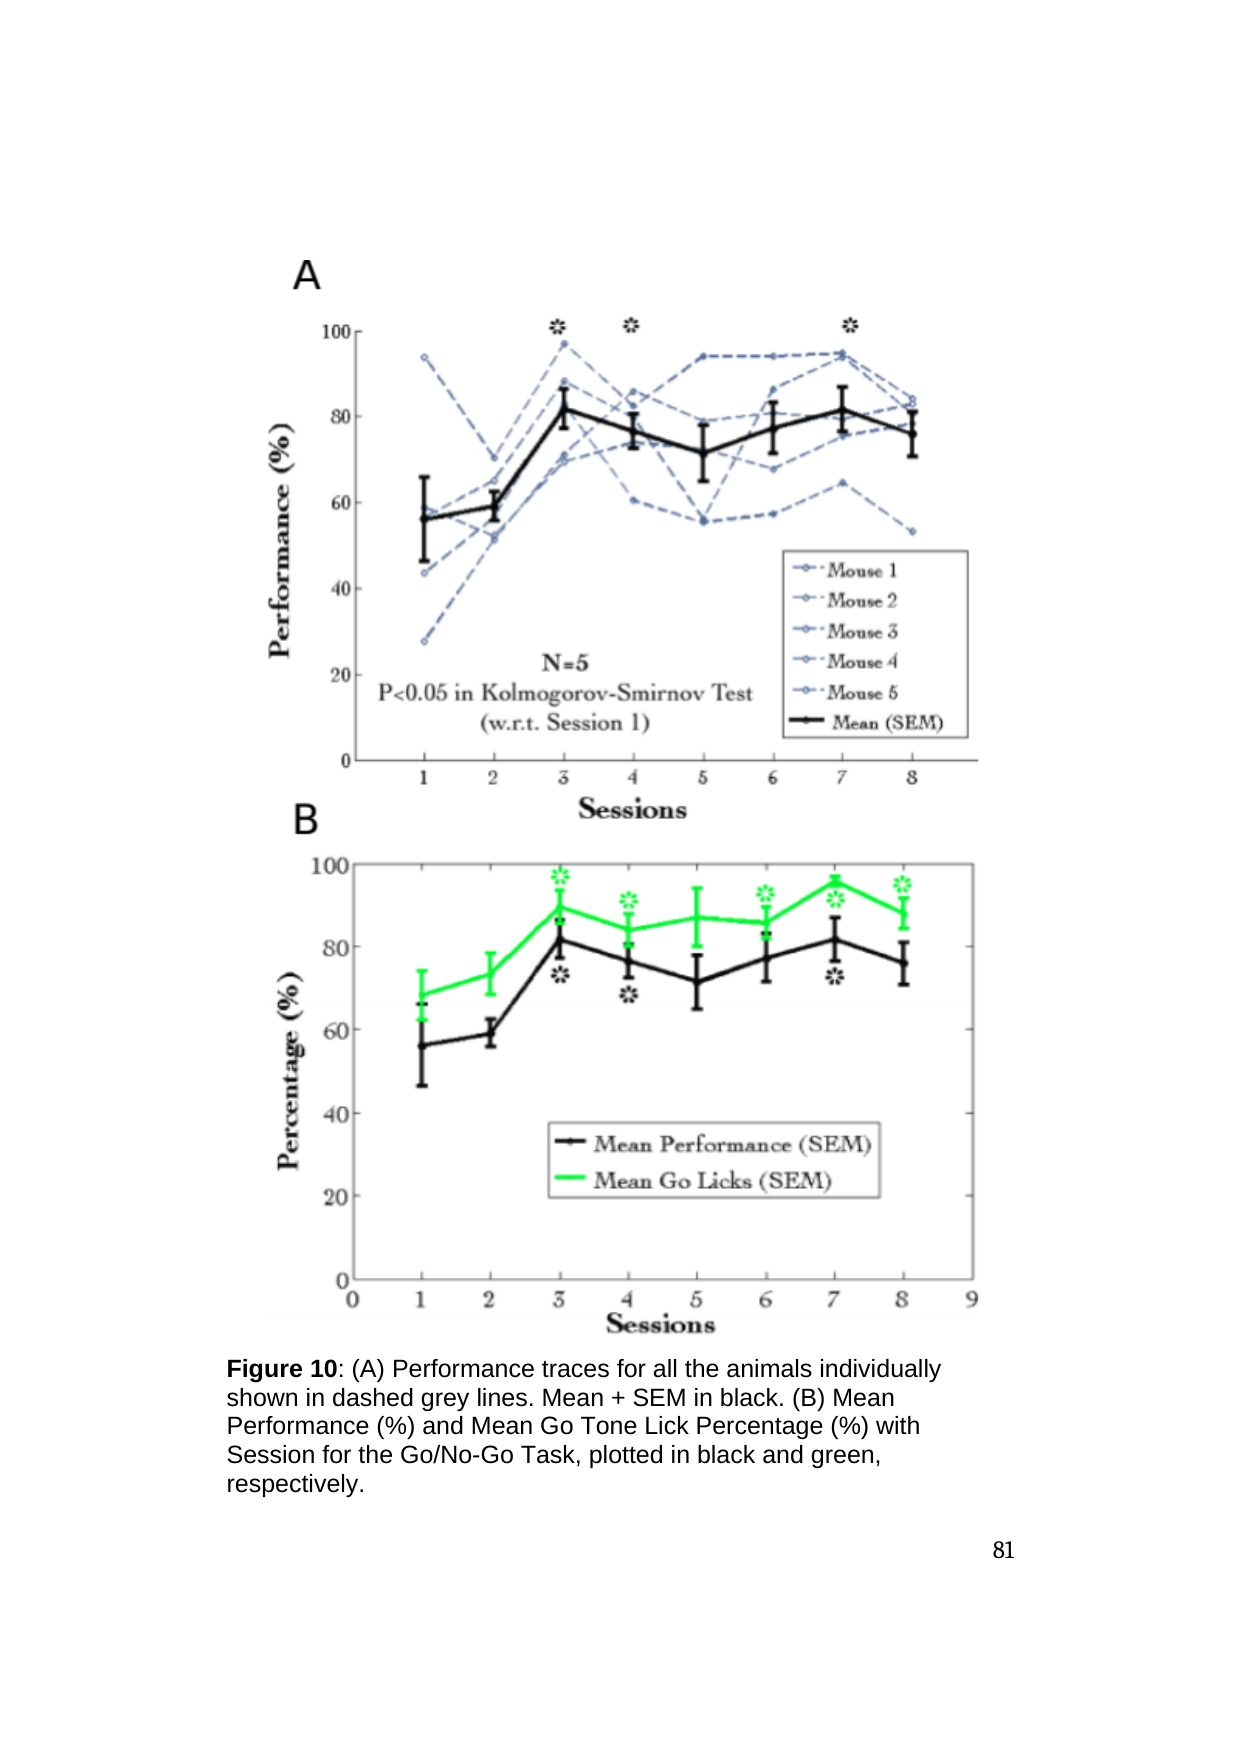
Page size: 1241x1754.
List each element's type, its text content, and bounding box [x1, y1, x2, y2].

text Figure 10: (A) Performance traces for all the animals individually shown in dashed grey lines. Mean + SEM in black. (B) Mean Performance (%) and Mean Go Tone Lick Percentage (%) with Session for the Go/No-Go Task, plotted in black and green, respectively. [226, 1342, 1014, 1498]
picture [262, 260, 979, 1342]
